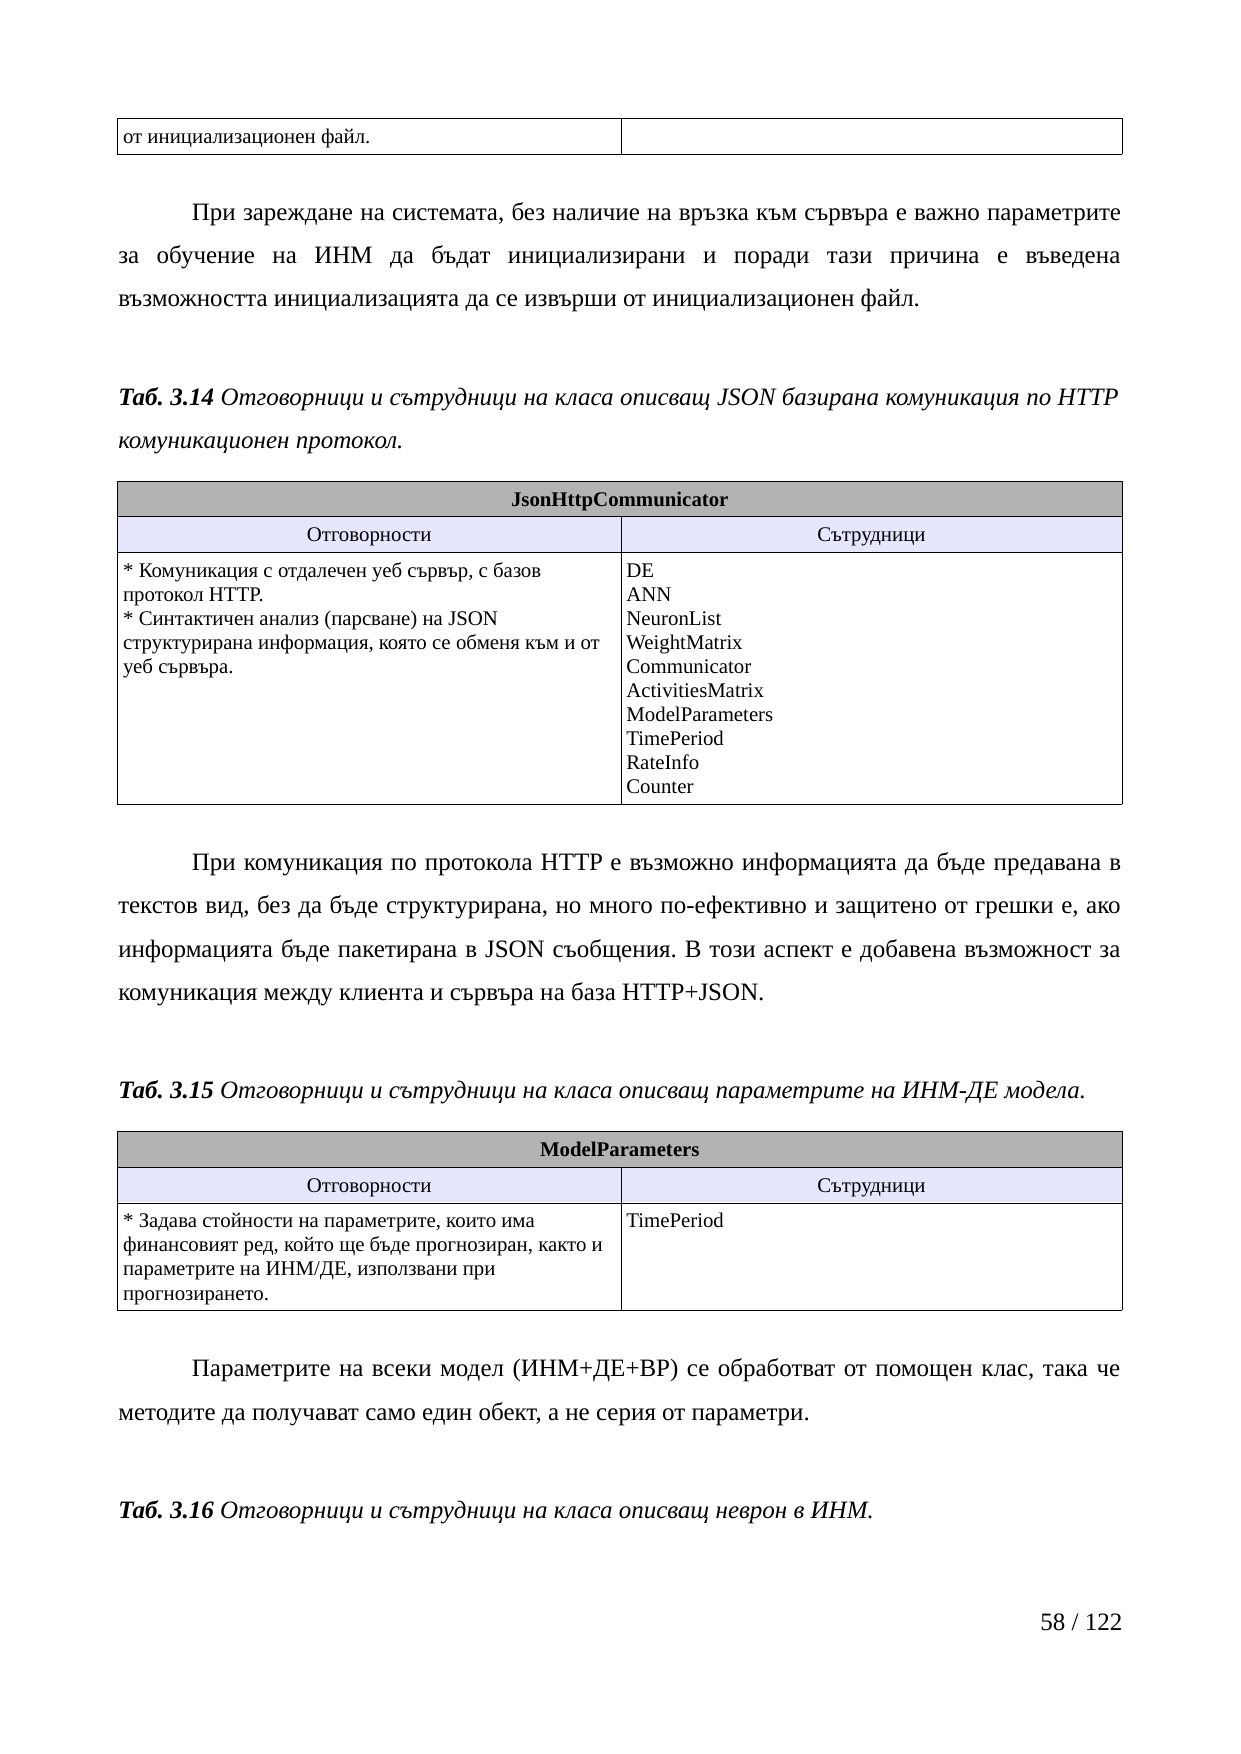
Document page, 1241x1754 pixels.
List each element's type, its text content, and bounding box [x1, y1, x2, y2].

text Таб. 3.16 Отговорници и сътрудници на класа описващ неврон в ИНМ. [118, 1495, 1122, 1524]
table_cell Отговорности [118, 517, 621, 552]
text При зареждане на системата, без наличие на връзка към сървъра е важно параметрите за обучение на ИНМ да бъдат инициализирани и поради тази причина е въведена възможността инициализацията да се извърши от инициализационен файл. [118, 197, 1122, 312]
table_cell Отговорности [118, 1168, 621, 1202]
table_cell * Задава стойности на параметрите, които има финансовият ред, който ще бъде прогнозиран, както и параметрите на ИНМ/ДЕ, използвани при прогнозирането. [118, 1204, 621, 1310]
text Параметрите на всеки модел (ИНМ+ДЕ+ВР) се обработват от помощен клас, така че методите да получават само един обект, а не серия от параметри. [118, 1353, 1122, 1425]
table_cell от инициализационен файл. [118, 119, 621, 154]
table_header ModelParameters [118, 1132, 1122, 1167]
table_cell - [622, 119, 1122, 154]
table_cell * Комуникация с отдалечен уеб сървър, с базов протокол HTTP. * Синтактичен анализ (парсване) на JSON структурирана информация, която се обменя към и от уеб сървъра. [118, 553, 621, 804]
table_cell Сътрудници [622, 517, 1122, 552]
table_cell DE ANN NeuronList WeightMatrix Communicator ActivitiesMatrix ModelParameters TimePeriod RateInfo Counter [622, 553, 1122, 804]
table_cell TimePeriod [622, 1204, 1122, 1310]
text При комуникация по протокола HTTP е възможно информацията да бъде предавана в текстов вид, без да бъде структурирана, но много по-ефективно и защитено от грешки е, ако информацията бъде пакетирана в JSON съобщения. В този аспект е добавена възможност за комуникация между клиента и сървъра на база HTTP+JSON. [118, 847, 1122, 1006]
table_header JsonHttpCommunicator [118, 482, 1122, 516]
text Таб. 3.14 Отговорници и сътрудници на класа описващ JSON базирана комуникация по HTTP комуникационен протокол. [118, 382, 1122, 454]
table_cell Сътрудници [622, 1168, 1122, 1202]
text Таб. 3.15 Отговорници и сътрудници на класа описващ параметрите на ИНМ-ДЕ модела. [118, 1076, 1122, 1104]
